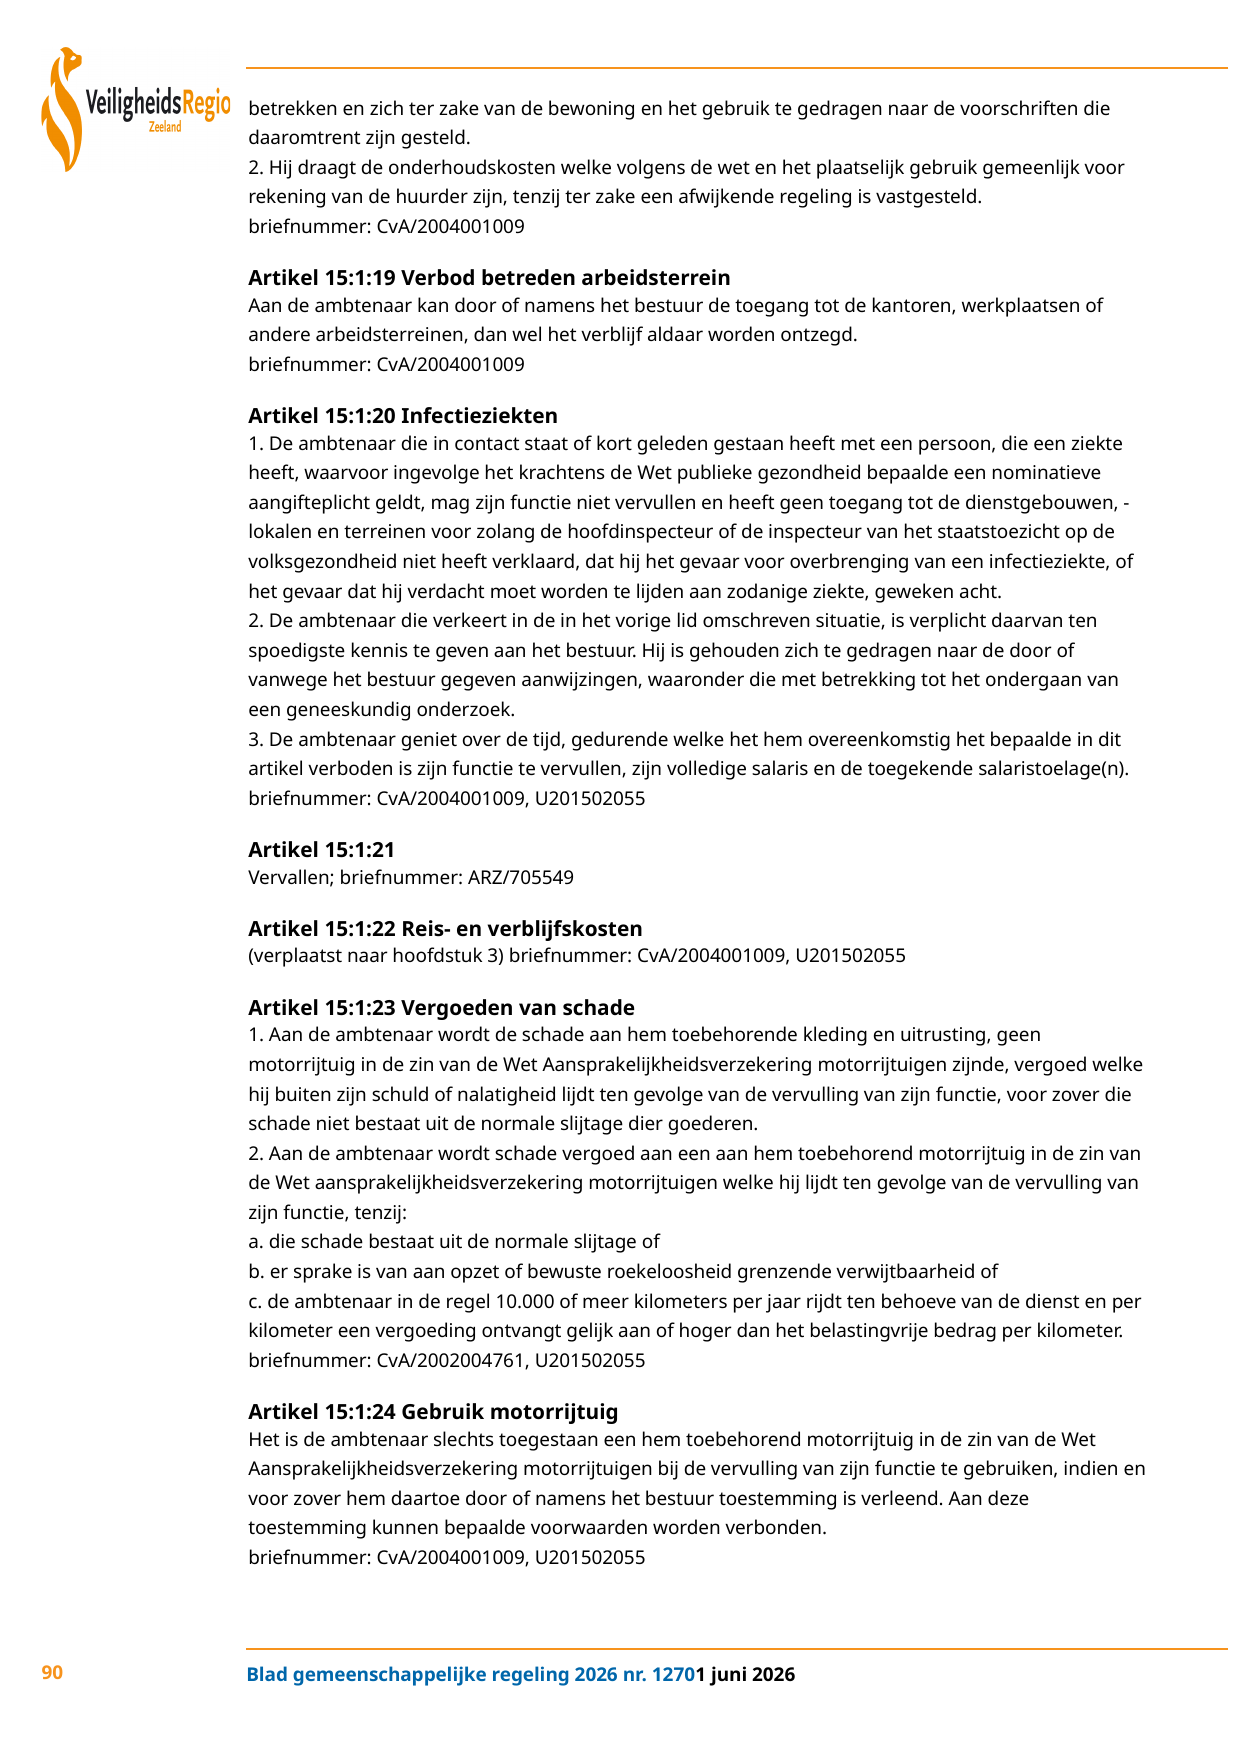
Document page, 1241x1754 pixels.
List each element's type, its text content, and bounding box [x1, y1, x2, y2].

text Aansprakelijkheidsverzekering motorrijtuigen bij de vervulling van zijn functie te gebruiken, indien en voor zover hem daartoe door of namens het bestuur toestemming is verleend. Aan deze toestemming kunnen bepaalde voorwaarden worden verbonden. [248, 1455, 1152, 1540]
text Vervallen; briefnummer: ARZ/705549 [248, 864, 1152, 889]
text betrekken en zich ter zake van de bewoning en het gebruik te gedragen naar de voorschriften die daaromtrent zijn gesteld. [248, 95, 1152, 150]
text Het is de ambtenaar slechts toegestaan een hem toebehorend motorrijtuig in de zin van de Wet [248, 1426, 1152, 1452]
text briefnummer: CvA/2004001009 [248, 351, 1152, 377]
text briefnummer: CvA/2002004761, U201502055 [248, 1347, 1152, 1373]
text briefnummer: CvA/2004001009 [248, 213, 1152, 239]
text Artikel 15:1:19 Verbod betreden arbeidsterrein [248, 263, 1152, 292]
text 2. Aan de ambtenaar wordt schade vergoed aan een aan hem toebehorend motorrijtuig in de zin van de Wet aansprakelijkheidsverzekering motorrijtuigen welke hij lijdt ten gevolge van de vervulling van zijn functie, tenzij: [248, 1140, 1152, 1225]
text Artikel 15:1:22 Reis- en verblijfskosten [248, 914, 1152, 943]
text Aan de ambtenaar kan door of namens het bestuur de toegang tot de kantoren, werkplaatsen of andere arbeidsterreinen, dan wel het verblijf aldaar worden ontzegd. [248, 292, 1152, 347]
text 2. Hij draagt de onderhoudskosten welke volgens de wet en het plaatselijk gebruik gemeenlijk voor rekening van de huurder zijn, tenzij ter zake een afwijkende regeling is vastgesteld. [248, 154, 1152, 209]
text 2. De ambtenaar die verkeert in de in het vorige lid omschreven situatie, is verplicht daarvan ten spoedigste kennis te geven aan het bestuur. Hij is gehouden zich te gedragen naar de door of vanwege het bestuur gegeven aanwijzingen, waaronder die met betrekking tot het ondergaan van een geneeskundig onderzoek. [248, 607, 1152, 722]
text 1. De ambtenaar die in contact staat of kort geleden gestaan heeft met een persoon, die een ziekte heeft, waarvoor ingevolge het krachtens de Wet publieke gezondheid bepaalde een nominatieve aangifteplicht geldt, mag zijn functie niet vervullen en heeft geen toegang tot de dienstgebouwen, -lokalen en terreinen voor zolang de hoofdinspecteur of de inspecteur van het staatstoezicht op de volksgezondheid niet heeft verklaard, dat hij het gevaar voor overbrenging van een infectieziekte, of het gevaar dat hij verdacht moet worden te lijden aan zodanige ziekte, geweken acht. [248, 430, 1152, 604]
picture [41, 47, 231, 172]
text briefnummer: CvA/2004001009, U201502055 [248, 785, 1152, 811]
text Artikel 15:1:21 [248, 835, 1152, 864]
text c. de ambtenaar in de regel 10.000 of meer kilometers per jaar rijdt ten behoeve van de dienst en per kilometer een vergoeding ontvangt gelijk aan of hoger dan het belastingvrije bedrag per kilometer. [248, 1288, 1152, 1343]
text Artikel 15:1:24 Gebruik motorrijtuig [248, 1397, 1152, 1426]
text Artikel 15:1:23 Vergoeden van schade [248, 993, 1152, 1022]
text briefnummer: CvA/2004001009, U201502055 [248, 1544, 1152, 1570]
text 1. Aan de ambtenaar wordt de schade aan hem toebehorende kleding en uitrusting, geen motorrijtuig in de zin van de Wet Aansprakelijkheidsverzekering motorrijtuigen zijnde, vergoed welke hij buiten zijn schuld of nalatigheid lijdt ten gevolge van de vervulling van zijn functie, voor zover die schade niet bestaat uit de normale slijtage dier goederen. [248, 1022, 1152, 1136]
text a. die schade bestaat uit de normale slijtage of [248, 1229, 1152, 1254]
text (verplaatst naar hoofdstuk 3) briefnummer: CvA/2004001009, U201502055 [248, 943, 1152, 968]
text 3. De ambtenaar geniet over de tijd, gedurende welke het hem overeenkomstig het bepaalde in dit artikel verboden is zijn functie te vervullen, zijn volledige salaris en de toegekende salaristoelage(n). [248, 726, 1152, 781]
text b. er sprake is van aan opzet of bewuste roekeloosheid grenzende verwijtbaarheid of [248, 1258, 1152, 1284]
text Artikel 15:1:20 Infectieziekten [248, 402, 1152, 430]
